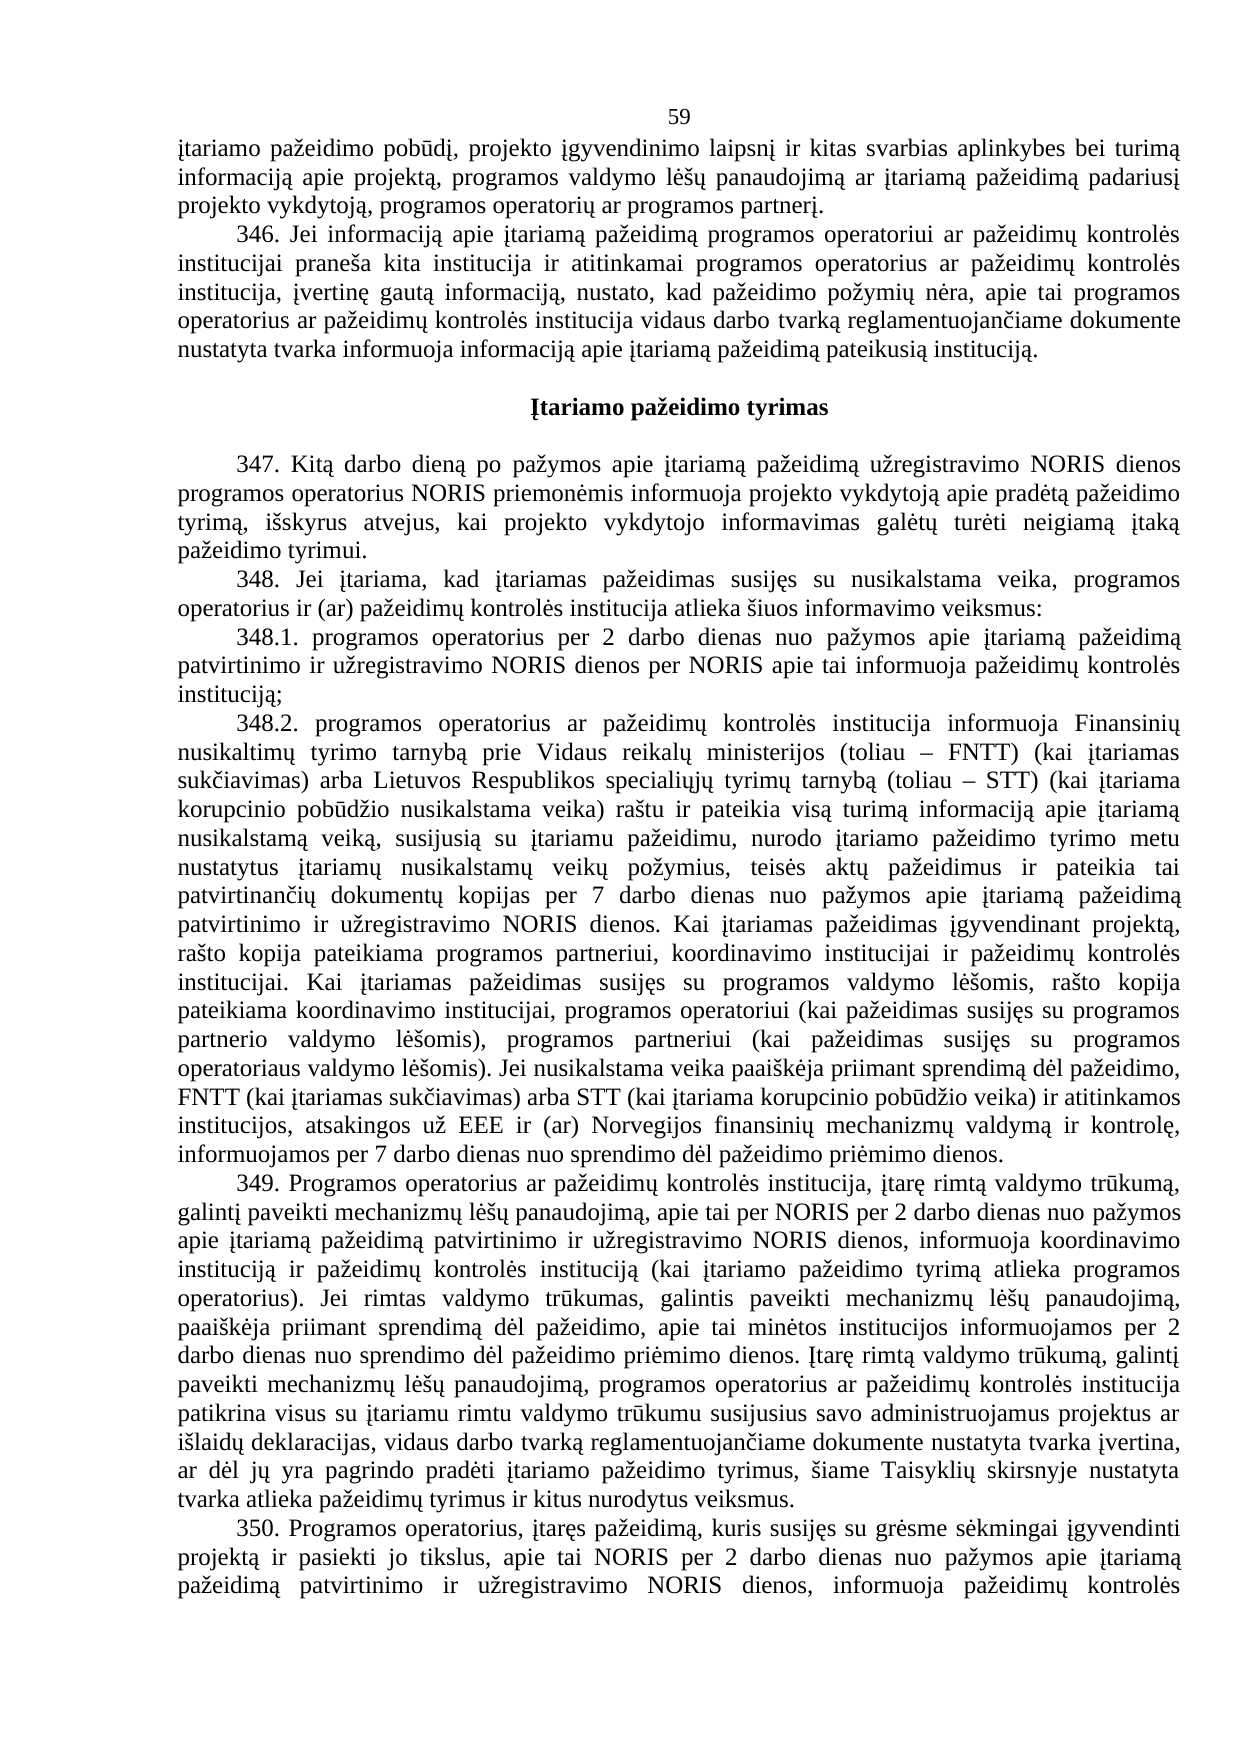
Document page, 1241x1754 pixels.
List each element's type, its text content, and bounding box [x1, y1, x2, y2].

text 348. Jei įtariama, kad įtariamas pažeidimas susijęs su nusikalstama veika, programos operatorius ir (ar) pažeidimų kontrolės institucija atlieka šiuos informavimo veiksmus: [177, 564, 1181, 622]
text 347. Kitą darbo dieną po pažymos apie įtariamą pažeidimą užregistravimo NORIS dienos programos operatorius NORIS priemonėmis informuoja projekto vykdytoją apie pradėtą pažeidimo tyrimą, išskyrus atvejus, kai projekto vykdytojo informavimas galėtų turėti neigiamą įtaką pažeidimo tyrimui. [177, 449, 1181, 564]
text įtariamo pažeidimo pobūdį, projekto įgyvendinimo laipsnį ir kitas svarbias aplinkybes bei turimą informaciją apie projektą, programos valdymo lėšų panaudojimą ar įtariamą pažeidimą padariusį projekto vykdytoją, programos operatorių ar programos partnerį. [177, 133, 1181, 219]
text 350. Programos operatorius, įtaręs pažeidimą, kuris susijęs su grėsme sėkmingai įgyvendinti projektą ir pasiekti jo tikslus, apie tai NORIS per 2 darbo dienas nuo pažymos apie įtariamą pažeidimą patvirtinimo ir užregistravimo NORIS dienos, informuoja pažeidimų kontrolės [177, 1513, 1181, 1599]
text 346. Jei informaciją apie įtariamą pažeidimą programos operatoriui ar pažeidimų kontrolės institucijai praneša kita institucija ir atitinkamai programos operatorius ar pažeidimų kontrolės institucija, įvertinę gautą informaciją, nustato, kad pažeidimo požymių nėra, apie tai programos operatorius ar pažeidimų kontrolės institucija vidaus darbo tvarką reglamentuojančiame dokumente nustatyta tvarka informuoja informaciją apie įtariamą pažeidimą pateikusią instituciją. [177, 219, 1181, 363]
text 349. Programos operatorius ar pažeidimų kontrolės institucija, įtarę rimtą valdymo trūkumą, galintį paveikti mechanizmų lėšų panaudojimą, apie tai per NORIS per 2 darbo dienas nuo pažymos apie įtariamą pažeidimą patvirtinimo ir užregistravimo NORIS dienos, informuoja koordinavimo instituciją ir pažeidimų kontrolės instituciją (kai įtariamo pažeidimo tyrimą atlieka programos operatorius). Jei rimtas valdymo trūkumas, galintis paveikti mechanizmų lėšų panaudojimą, paaiškėja priimant sprendimą dėl pažeidimo, apie tai minėtos institucijos informuojamos per 2 darbo dienas nuo sprendimo dėl pažeidimo priėmimo dienos. Įtarę rimtą valdymo trūkumą, galintį paveikti mechanizmų lėšų panaudojimą, programos operatorius ar pažeidimų kontrolės institucija patikrina visus su įtariamu rimtu valdymo trūkumu susijusius savo administruojamus projektus ar išlaidų deklaracijas, vidaus darbo tvarką reglamentuojančiame dokumente nustatyta tvarka įvertina, ar dėl jų yra pagrindo pradėti įtariamo pažeidimo tyrimus, šiame Taisyklių skirsnyje nustatyta tvarka atlieka pažeidimų tyrimus ir kitus nurodytus veiksmus. [177, 1168, 1181, 1513]
text 348.1. programos operatorius per 2 darbo dienas nuo pažymos apie įtariamą pažeidimą patvirtinimo ir užregistravimo NORIS dienos per NORIS apie tai informuoja pažeidimų kontrolės instituciją; [177, 622, 1181, 708]
text 348.2. programos operatorius ar pažeidimų kontrolės institucija informuoja Finansinių nusikaltimų tyrimo tarnybą prie Vidaus reikalų ministerijos (toliau – FNTT) (kai įtariamas sukčiavimas) arba Lietuvos Respublikos specialiųjų tyrimų tarnybą (toliau – STT) (kai įtariama korupcinio pobūdžio nusikalstama veika) raštu ir pateikia visą turimą informaciją apie įtariamą nusikalstamą veiką, susijusią su įtariamu pažeidimu, nurodo įtariamo pažeidimo tyrimo metu nustatytus įtariamų nusikalstamų veikų požymius, teisės aktų pažeidimus ir pateikia tai patvirtinančių dokumentų kopijas per 7 darbo dienas nuo pažymos apie įtariamą pažeidimą patvirtinimo ir užregistravimo NORIS dienos. Kai įtariamas pažeidimas įgyvendinant projektą, rašto kopija pateikiama programos partneriui, koordinavimo institucijai ir pažeidimų kontrolės institucijai. Kai įtariamas pažeidimas susijęs su programos valdymo lėšomis, rašto kopija pateikiama koordinavimo institucijai, programos operatoriui (kai pažeidimas susijęs su programos partnerio valdymo lėšomis), programos partneriui (kai pažeidimas susijęs su programos operatoriaus valdymo lėšomis). Jei nusikalstama veika paaiškėja priimant sprendimą dėl pažeidimo, FNTT (kai įtariamas sukčiavimas) arba STT (kai įtariama korupcinio pobūdžio veika) ir atitinkamos institucijos, atsakingos už EEE ir (ar) Norvegijos finansinių mechanizmų valdymą ir kontrolę, informuojamos per 7 darbo dienas nuo sprendimo dėl pažeidimo priėmimo dienos. [177, 708, 1181, 1168]
text Įtariamo pažeidimo tyrimas [177, 392, 1181, 420]
